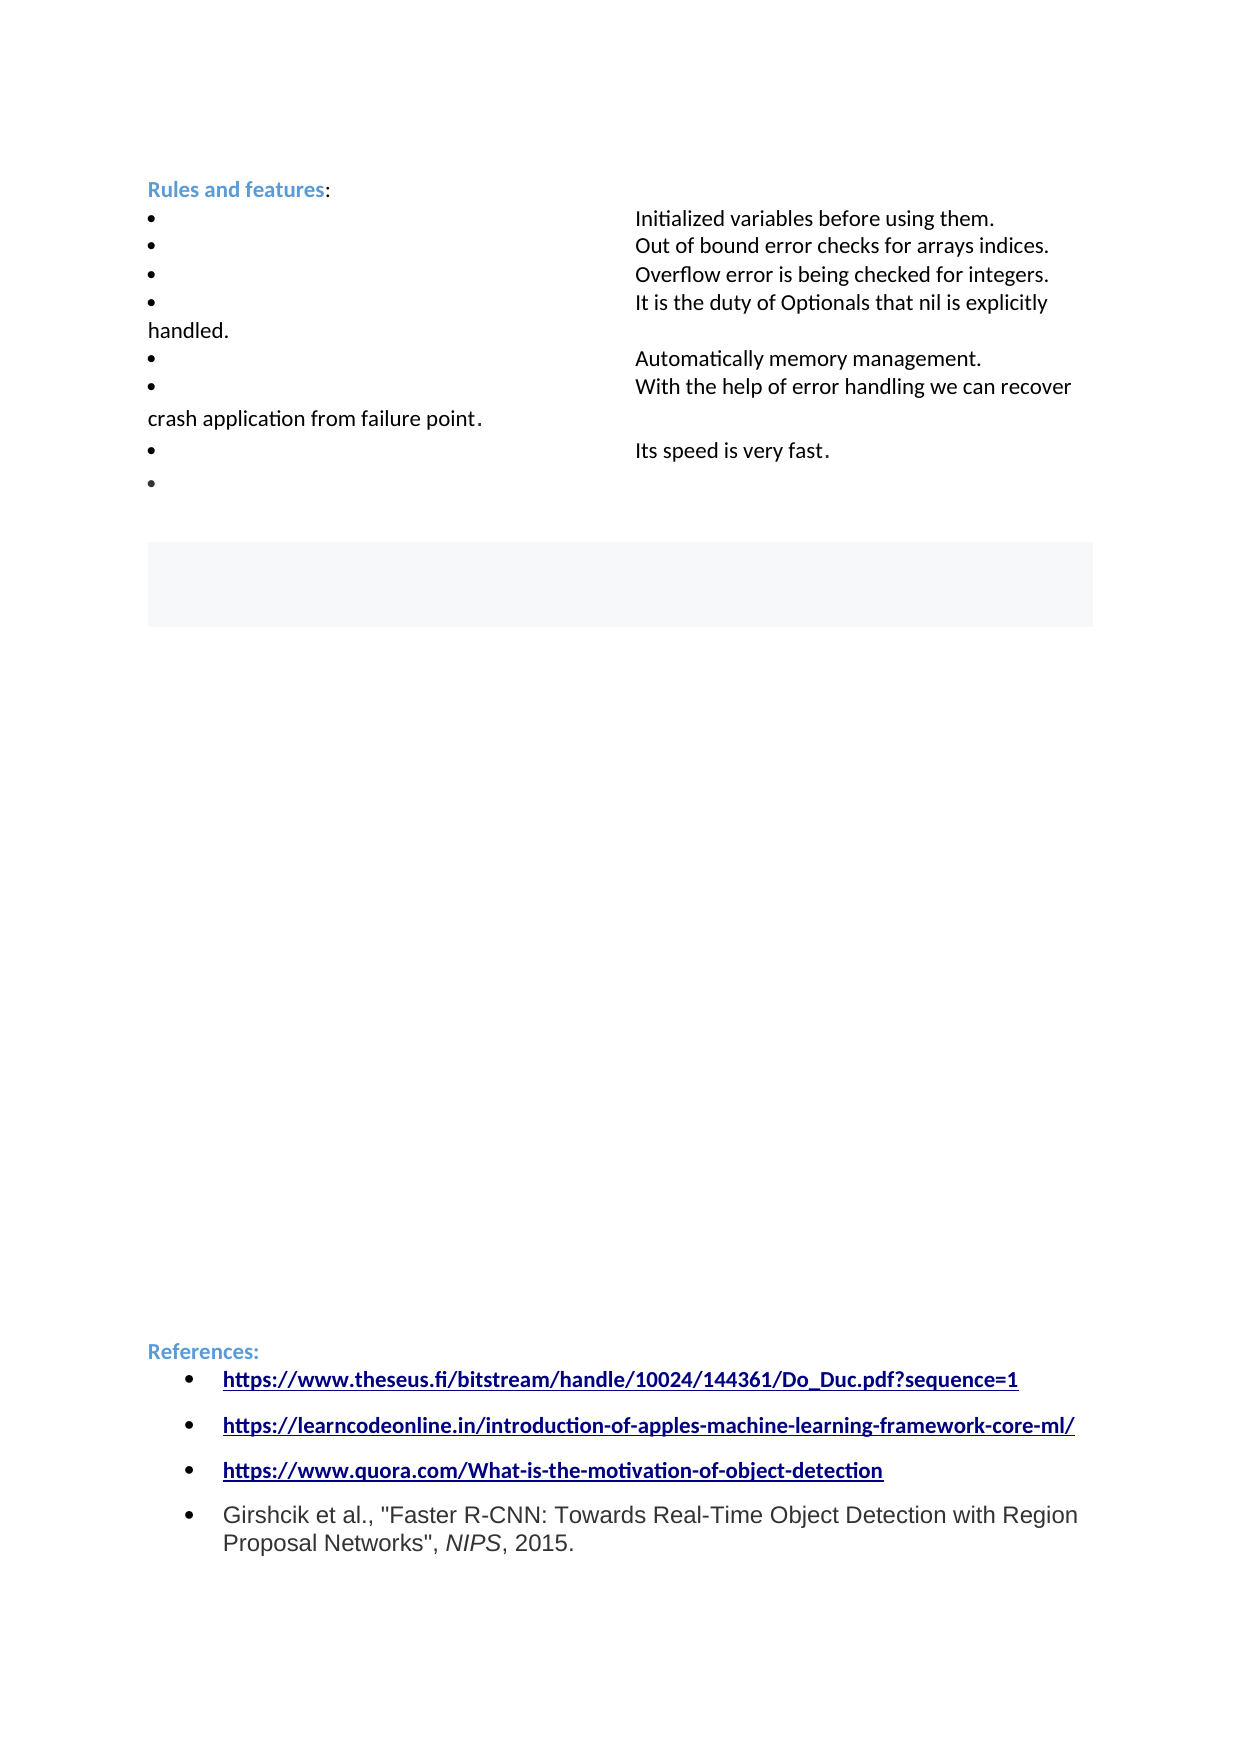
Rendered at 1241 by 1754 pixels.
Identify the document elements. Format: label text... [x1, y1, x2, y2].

list Initialized variables before using them. [148, 204, 1093, 232]
list Overflow error is being checked for integers. [148, 260, 1093, 288]
list Out of bound error checks for arrays indices. [148, 232, 1093, 260]
text Rules and features: [148, 176, 1093, 204]
list https://learncodeonline.in/introduction-of-apples-machine-learning-framework-core-ml/ [185, 1411, 1093, 1439]
list Girshcik et al., "Faster R-CNN: Towards Real-Time Object Detection with Region Proposal Networks", NIPS, 2015. [185, 1501, 1093, 1557]
list It is the duty of Optionals that nil is explicitly handled. [148, 288, 1093, 344]
list Automatically memory management. [148, 344, 1093, 372]
list https://www.quora.com/What-is-the-motivation-of-object-detection [185, 1456, 1093, 1484]
text References: [148, 1337, 1093, 1366]
list https://www.theseus.fi/bitstream/handle/10024/144361/Do_Duc.pdf?sequence=1 [185, 1366, 1093, 1393]
list With the help of error handling we can recover crash application from failure point. [148, 372, 1093, 432]
list Its speed is very fast. [148, 432, 1093, 464]
